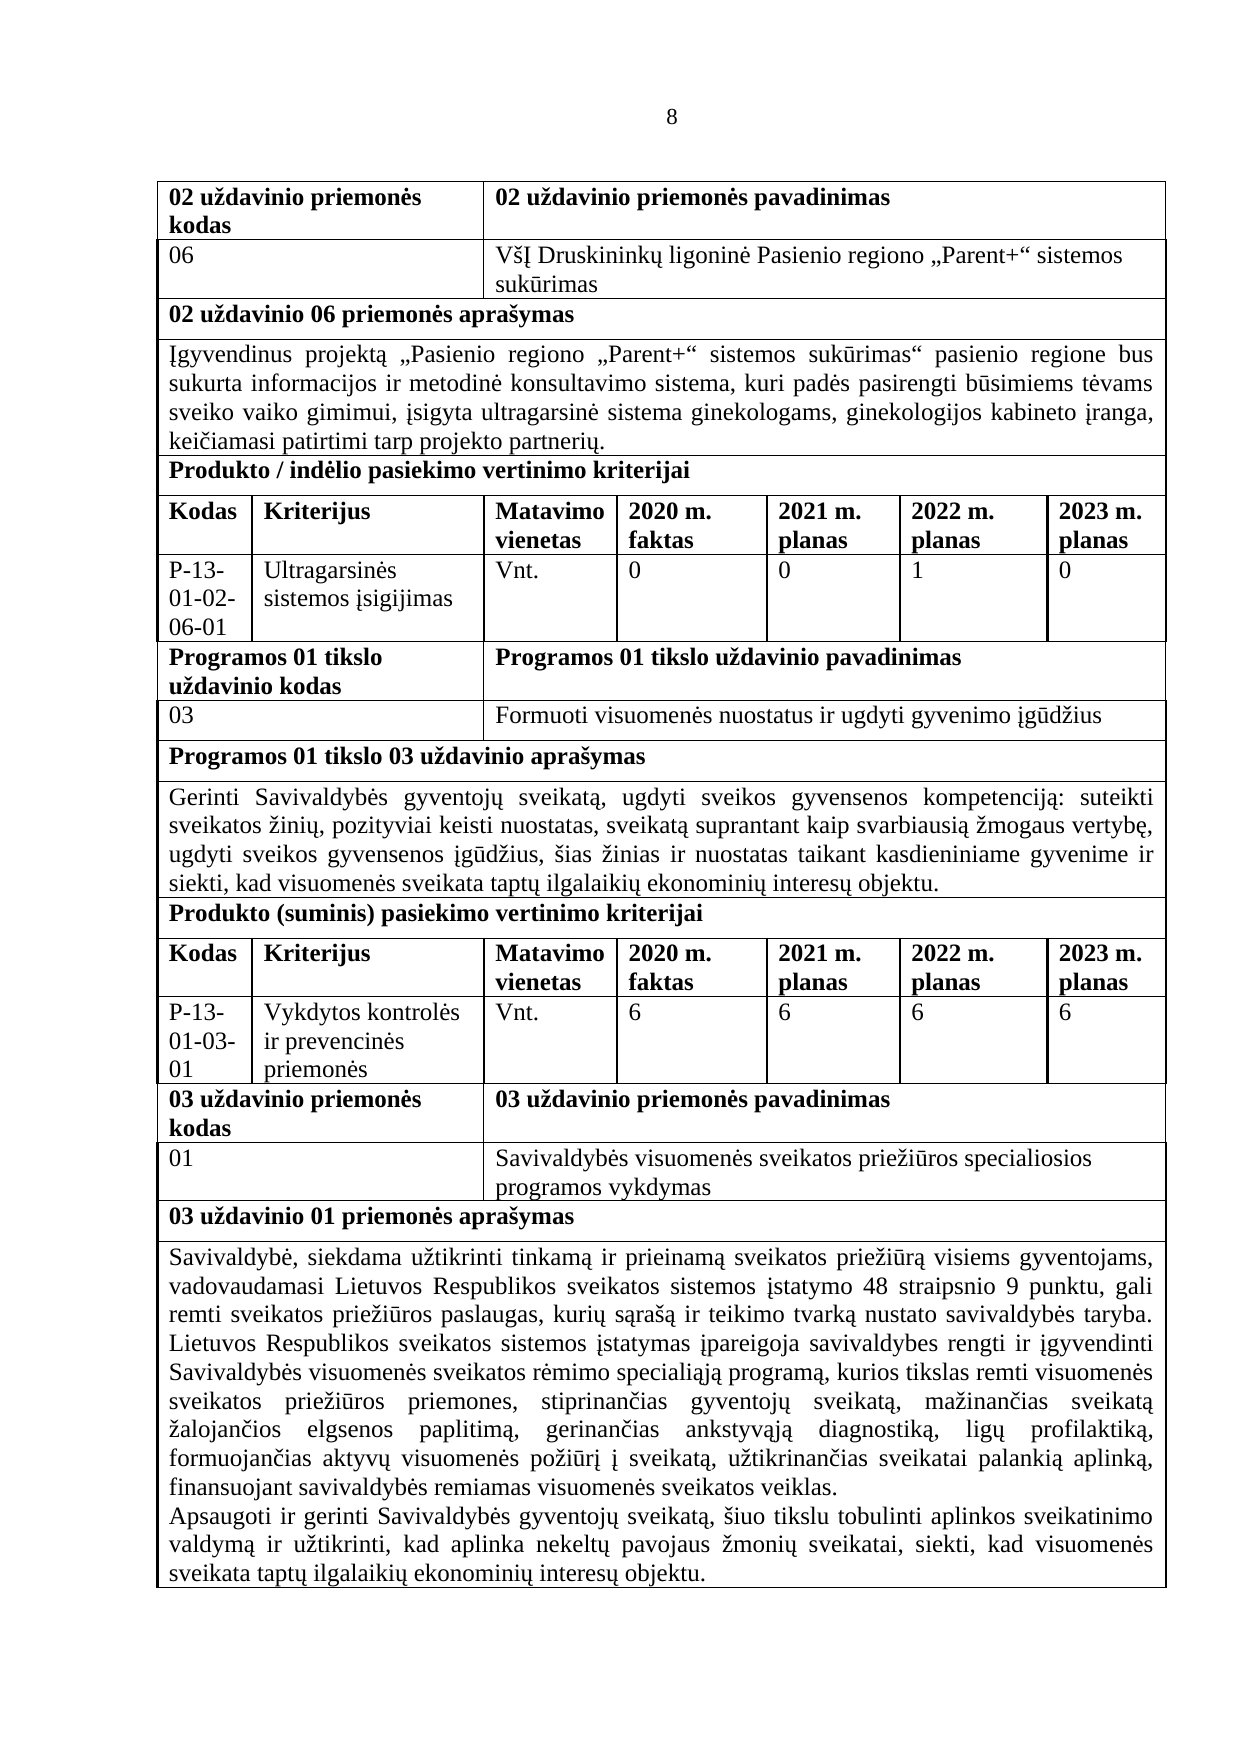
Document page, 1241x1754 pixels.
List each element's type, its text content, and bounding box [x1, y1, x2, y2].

table_cell 0 [768, 555, 899, 641]
table_cell 02 uždavinio priemonės pavadinimas [484, 182, 1165, 239]
table_cell Gerinti Savivaldybės gyventojų sveikatą, ugdyti sveikos gyvensenos kompetenciją: suteikti sveikatos žinių, pozityviai keisti nuostatas, sveikatą suprantant kaip svarbiausią žmogaus vertybę, ugdyti sveikos gyvensenos įgūdžius, šias žinias ir nuostatas taikant kasdieniniame gyvenime ir siekti, kad visuomenės sveikata taptų ilgalaikių ekonominių interesų objektu. [159, 782, 1165, 897]
table_cell 02 uždavinio 06 priemonės aprašymas [159, 299, 1165, 338]
table_cell VšĮ Druskininkų ligoninė Pasienio regiono „Parent+“ sistemos sukūrimas [484, 240, 1165, 298]
table_cell 03 uždavinio priemonės pavadinimas [484, 1084, 1165, 1142]
table_cell 03 uždavinio priemonės kodas [158, 1084, 483, 1142]
table_cell 2021 m. planas [768, 939, 899, 996]
table_cell 6 [618, 997, 766, 1083]
table_cell Vnt. [485, 555, 616, 641]
table_cell P-13-01-02-06-01 [159, 555, 251, 641]
table_cell 1 [901, 555, 1046, 641]
table_cell 03 uždavinio 01 priemonės aprašymas [159, 1201, 1165, 1241]
table_cell Matavimo vienetas [485, 939, 616, 996]
table_cell Programos 01 tikslo uždavinio kodas [158, 642, 483, 699]
table_cell Vykdytos kontrolės ir prevencinės priemonės [253, 997, 483, 1083]
table_cell 2020 m. faktas [618, 496, 766, 554]
table_cell 2021 m. planas [768, 496, 899, 554]
table_cell Įgyvendinus projektą „Pasienio regiono „Parent+“ sistemos sukūrimas“ pasienio regione bus sukurta informacijos ir metodinė konsultavimo sistema, kuri padės pasirengti būsimiems tėvams sveiko vaiko gimimui, įsigyta ultragarsinė sistema ginekologams, ginekologijos kabineto įranga, keičiamasi patirtimi tarp projekto partnerių. [159, 340, 1165, 454]
table_cell Matavimo vienetas [485, 496, 616, 554]
table_cell Kodas [159, 939, 251, 996]
table_cell 6 [768, 997, 899, 1083]
table_cell Savivaldybės visuomenės sveikatos priežiūros specialiosios programos vykdymas [484, 1143, 1165, 1200]
table_cell Savivaldybė, siekdama užtikrinti tinkamą ir prieinamą sveikatos priežiūrą visiems gyventojams, vadovaudamasi Lietuvos Respublikos sveikatos sistemos įstatymo 48 straipsnio 9 punktu, gali remti sveikatos priežiūros paslaugas, kurių sąrašą ir teikimo tvarką nustato savivaldybės taryba. Lietuvos Respublikos sveikatos sistemos įstatymas įpareigoja savivaldybes rengti ir įgyvendinti Savivaldybės visuomenės sveikatos rėmimo specialiąją programą, kurios tikslas remti visuomenės sveikatos priežiūros priemones, stiprinančias gyventojų sveikatą, mažinančias sveikatą žalojančios elgsenos paplitimą, gerinančias ankstyvąją diagnostiką, ligų profilaktiką, formuojančias aktyvų visuomenės požiūrį į sveikatą, užtikrinančias sveikatai palankią aplinką, finansuojant savivaldybės remiamas visuomenės sveikatos veiklas. Apsaugoti ir gerinti Savivaldybės gyventojų sveikatą, šiuo tikslu tobulinti aplinkos sveikatinimo valdymą ir užtikrinti, kad aplinka nekeltų pavojaus žmonių sveikatai, siekti, kad visuomenės sveikata taptų ilgalaikių ekonominių interesų objektu. [159, 1242, 1165, 1587]
table_cell P-13-01-03-01 [159, 997, 251, 1083]
table_cell 0 [618, 555, 766, 641]
table_cell 03 [159, 701, 483, 740]
table_cell Kodas [159, 496, 251, 554]
table_cell Produkto / indėlio pasiekimo vertinimo kriterijai [159, 456, 1165, 495]
table_cell 2023 m. planas [1049, 939, 1165, 996]
table_cell 01 [159, 1143, 483, 1200]
table_cell Kriterijus [253, 939, 483, 996]
table_cell Vnt. [485, 997, 616, 1083]
table_cell 0 [1049, 555, 1165, 641]
table_cell Produkto (suminis) pasiekimo vertinimo kriterijai [159, 898, 1165, 937]
table_cell 06 [159, 240, 483, 298]
table_cell 2023 m. planas [1049, 496, 1165, 554]
table_cell Programos 01 tikslo uždavinio pavadinimas [484, 642, 1165, 699]
table_cell Ultragarsinės sistemos įsigijimas [253, 555, 483, 641]
table_cell 2022 m. planas [901, 496, 1046, 554]
table_cell 6 [1049, 997, 1165, 1083]
table_cell 02 uždavinio priemonės kodas [158, 182, 483, 239]
table_cell Formuoti visuomenės nuostatus ir ugdyti gyvenimo įgūdžius [484, 701, 1165, 740]
table_cell Programos 01 tikslo 03 uždavinio aprašymas [159, 741, 1165, 781]
table_cell 6 [901, 997, 1046, 1083]
table_cell 2020 m. faktas [618, 939, 766, 996]
table_cell 2022 m. planas [901, 939, 1046, 996]
table_cell Kriterijus [253, 496, 483, 554]
